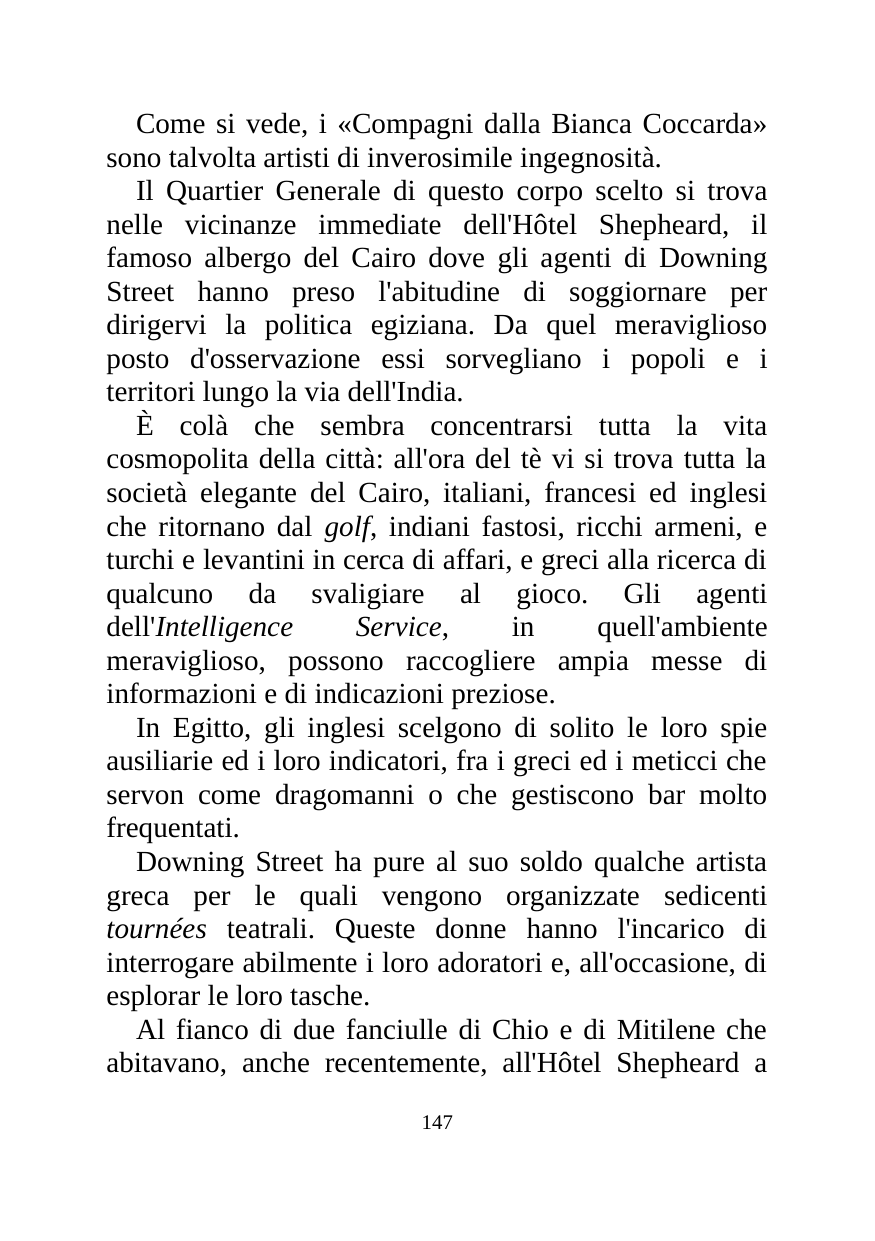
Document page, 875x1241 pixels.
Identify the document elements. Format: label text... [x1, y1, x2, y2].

text Il Quartier Generale di questo corpo scelto si trova nelle vicinanze immediate dell'Hôtel Shepheard, il famoso albergo del Cairo dove gli agenti di Downing Street hanno preso l'abitudine di soggiornare per dirigervi la politica egiziana. Da quel meraviglioso posto d'osservazione essi sorvegliano i popoli e i territori lungo la via dell'India. [106, 173, 768, 408]
text È colà che sembra concentrarsi tutta la vita cosmopolita della città: all'ora del tè vi si trova tutta la società elegante del Cairo, italiani, francesi ed inglesi che ritornano dal golf, indiani fastosi, ricchi armeni, e turchi e levantini in cerca di affari, e greci alla ricerca di qualcuno da svaligiare al gioco. Gli agenti dell'Intelligence Service, in quell'ambiente meraviglioso, possono raccogliere ampia messe di informazioni e di indicazioni preziose. [106, 408, 768, 710]
text Al fianco di due fanciulle di Chio e di Mitilene che abitavano, anche recentemente, all'Hôtel Shepheard a [106, 1012, 768, 1079]
text In Egitto, gli inglesi scelgono di solito le loro spie ausiliarie ed i loro indicatori, fra i greci ed i meticci che servon come dragomanni o che gestiscono bar molto frequentati. [106, 710, 768, 844]
text Downing Street ha pure al suo soldo qualche artista greca per le quali vengono organizzate sedicenti tournées teatrali. Queste donne hanno l'incarico di interrogare abilmente i loro adoratori e, all'occasione, di esplorar le loro tasche. [106, 844, 768, 1012]
text Come si vede, i «Compagni dalla Bianca Coccarda» sono talvolta artisti di inverosimile ingegnosità. [106, 106, 768, 173]
